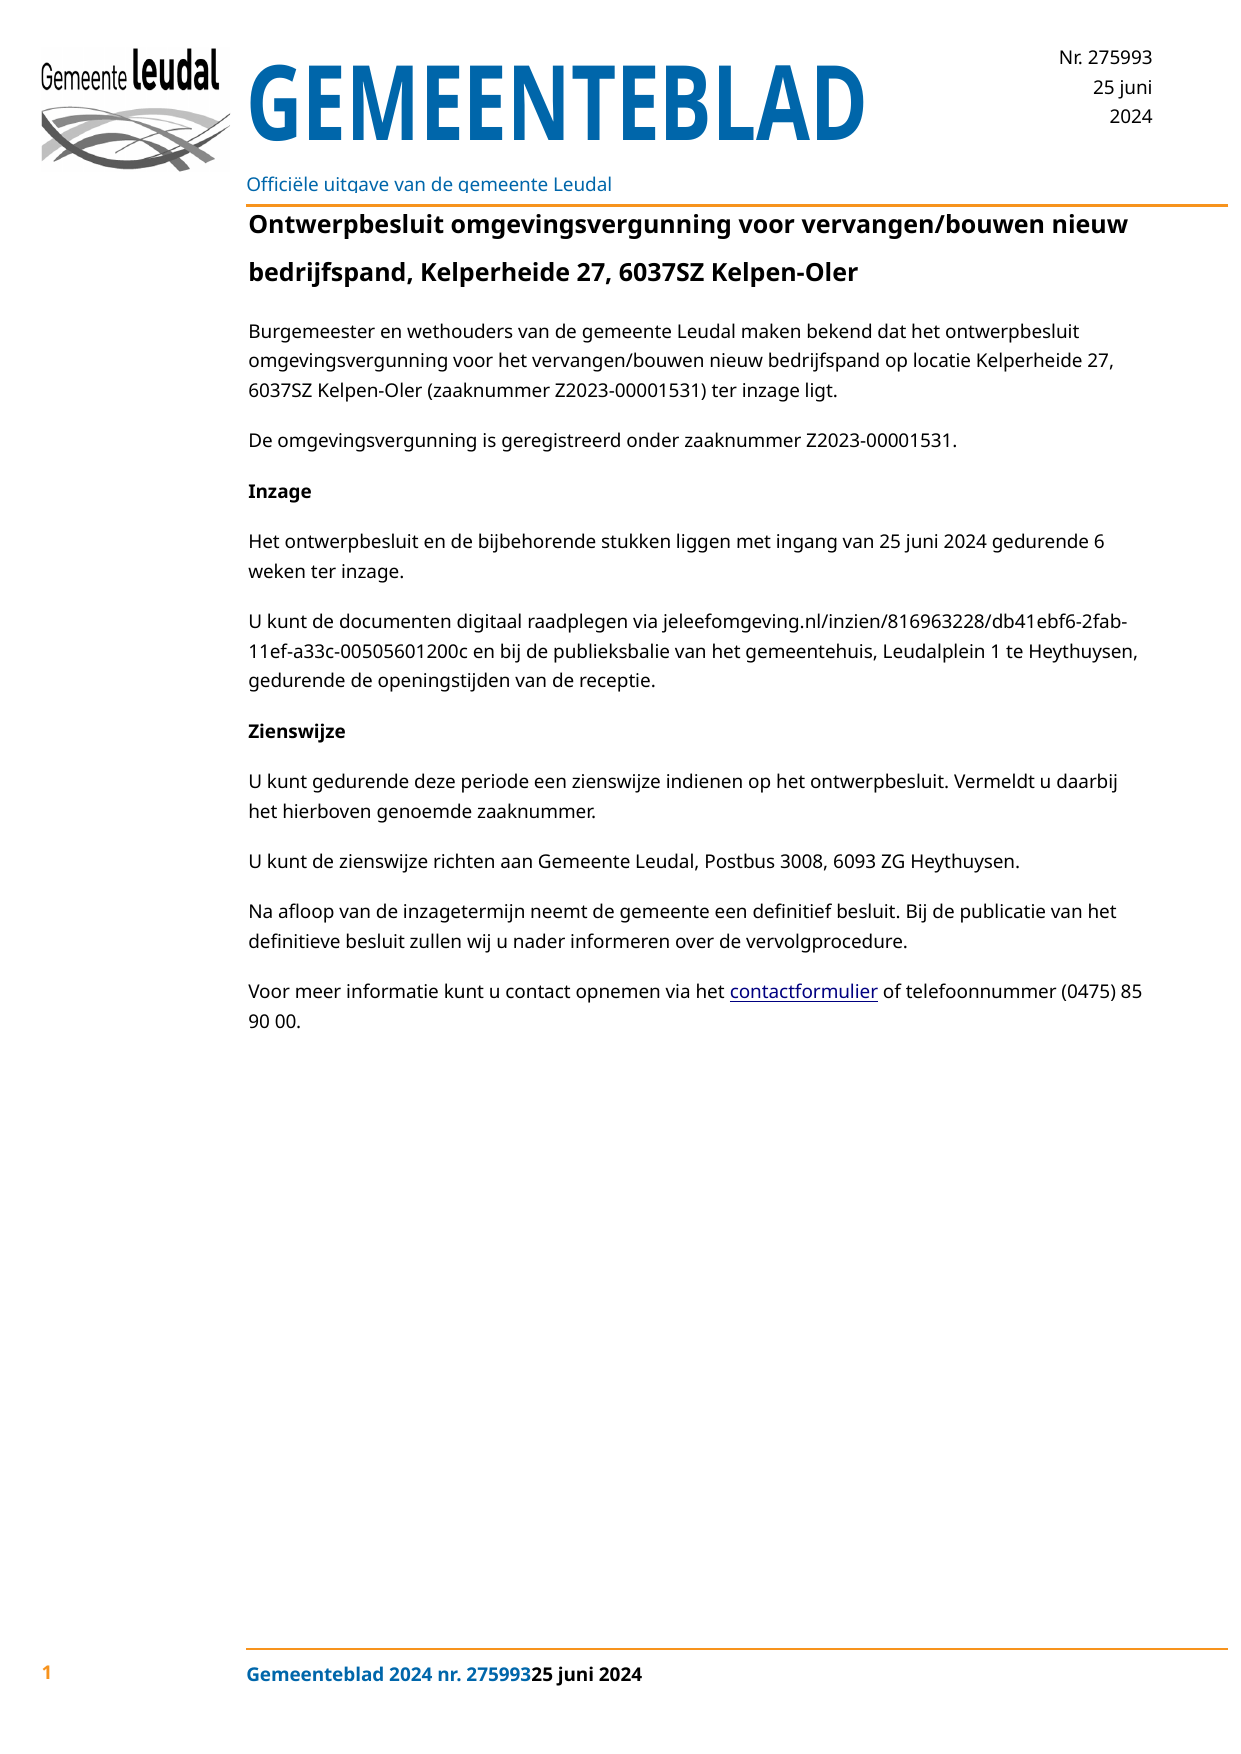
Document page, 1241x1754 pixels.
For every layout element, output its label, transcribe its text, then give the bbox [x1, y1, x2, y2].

text Ontwerpbesluit omgevingsvergunning voor vervangen/bouwen nieuw bedrijfspand, Kelperheide 27, 6037SZ Kelpen-Oler [248, 207, 1152, 288]
text U kunt gedurende deze periode een zienswijze indienen op het ontwerpbesluit. Vermeldt u daarbij het hierboven genoemde zaaknummer. [248, 768, 1152, 824]
picture [41, 47, 231, 172]
text Het ontwerpbesluit en de bijbehorende stukken liggen met ingang van 25 juni 2024 gedurende 6 weken ter inzage. [248, 528, 1152, 584]
text Inzage [248, 478, 1152, 504]
text Zienswijze [248, 718, 1152, 744]
text Voor meer informatie kunt u contact opnemen via het contactformulier of telefoonnummer (0475) 85 90 00. [248, 979, 1152, 1034]
text U kunt de zienswijze richten aan Gemeente Leudal, Postbus 3008, 6093 ZG Heythuysen. [248, 848, 1152, 874]
text De omgevingsvergunning is geregistreerd onder zaaknummer Z2023-00001531. [248, 427, 1152, 453]
text Na afloop van de inzagetermijn neemt de gemeente een definitief besluit. Bij de publicatie van het definitieve besluit zullen wij u nader informeren over de vervolgprocedure. [248, 899, 1152, 954]
text Burgemeester en wethouders van de gemeente Leudal maken bekend dat het ontwerpbesluit omgevingsvergunning voor het vervangen/bouwen nieuw bedrijfspand op locatie Kelperheide 27, 6037SZ Kelpen-Oler (zaaknummer Z2023-00001531) ter inzage ligt. [248, 318, 1152, 403]
text U kunt de documenten digitaal raadplegen via jeleefomgeving.nl/inzien/816963228/db41ebf6-2fab-11ef-a33c-00505601200c en bij de publieksbalie van het gemeentehuis, Leudalplein 1 te Heythuysen, gedurende de openingstijden van de receptie. [248, 608, 1152, 693]
